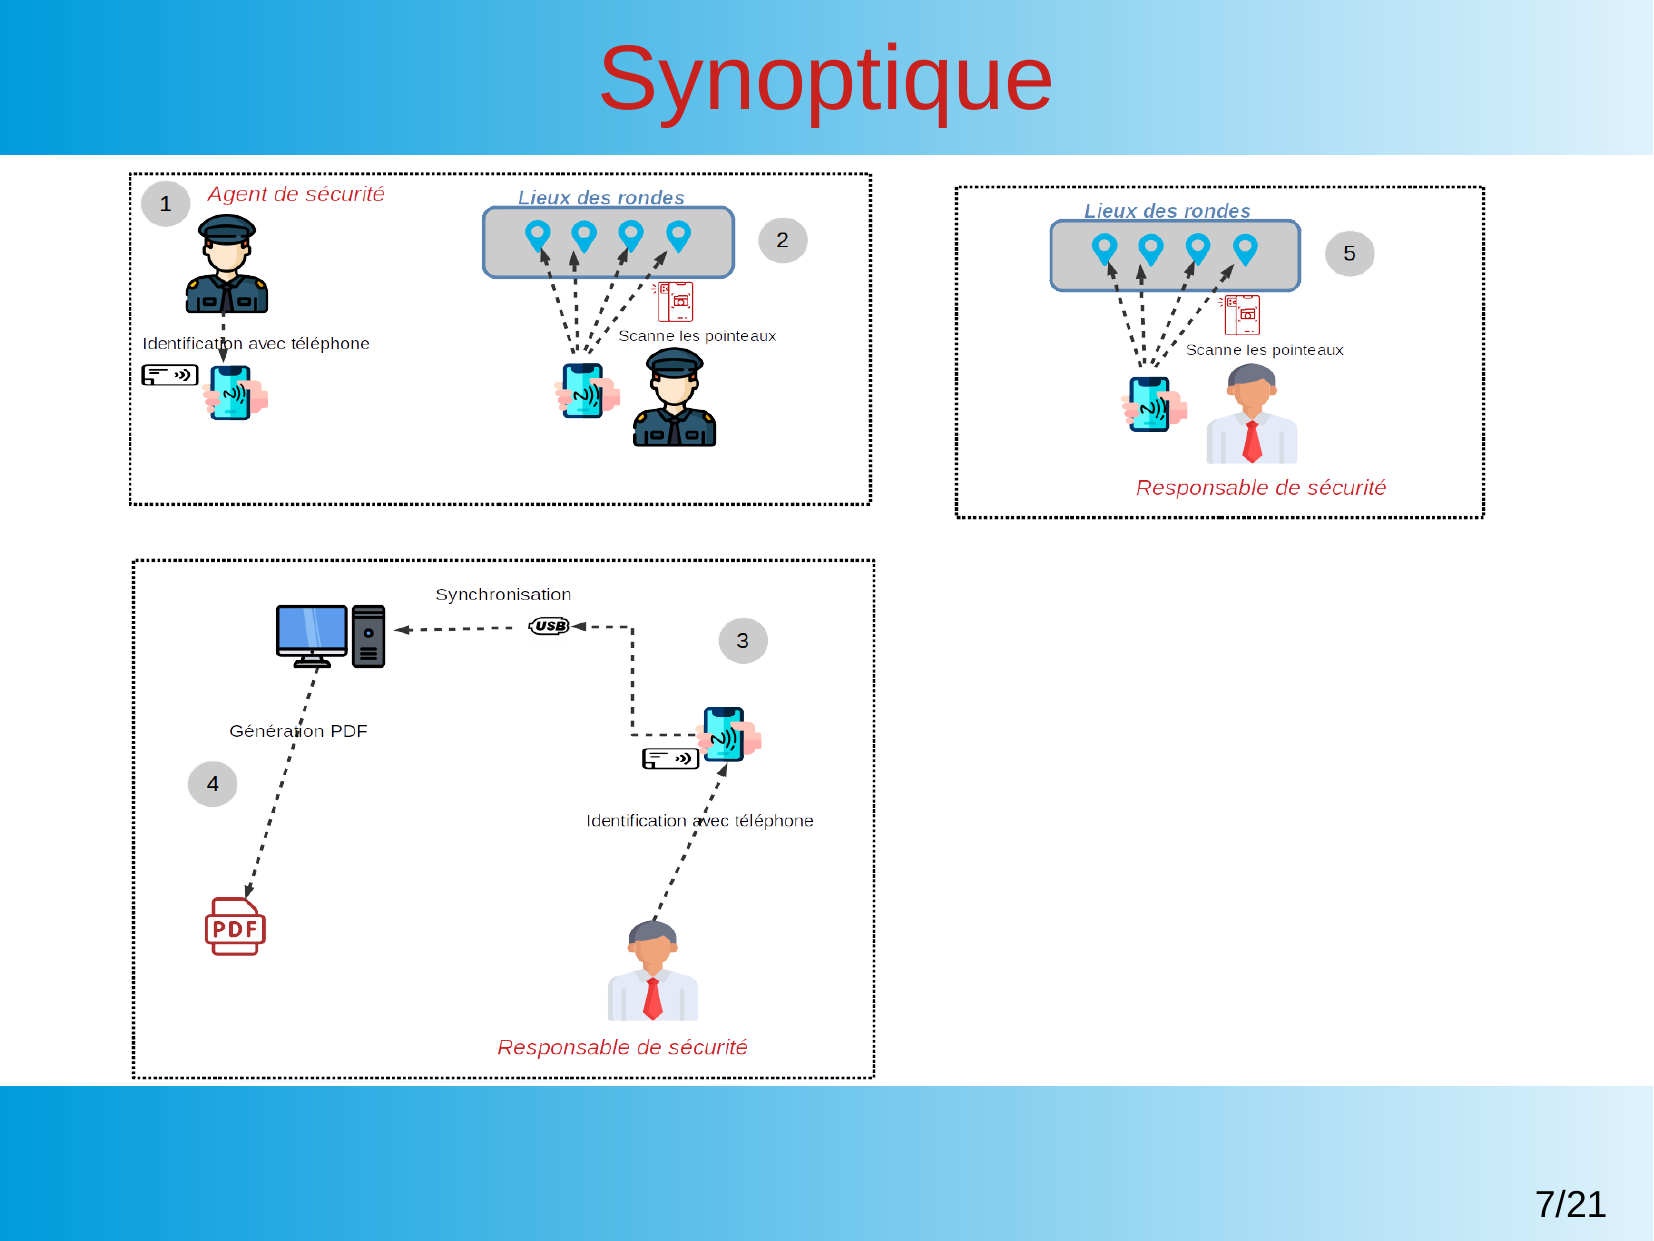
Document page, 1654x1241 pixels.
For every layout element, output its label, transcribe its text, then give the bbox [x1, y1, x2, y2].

title Synoptique [82, 25, 1571, 130]
text_box <numéro>/21 [1520, 1175, 1654, 1241]
picture [129, 163, 1501, 1241]
